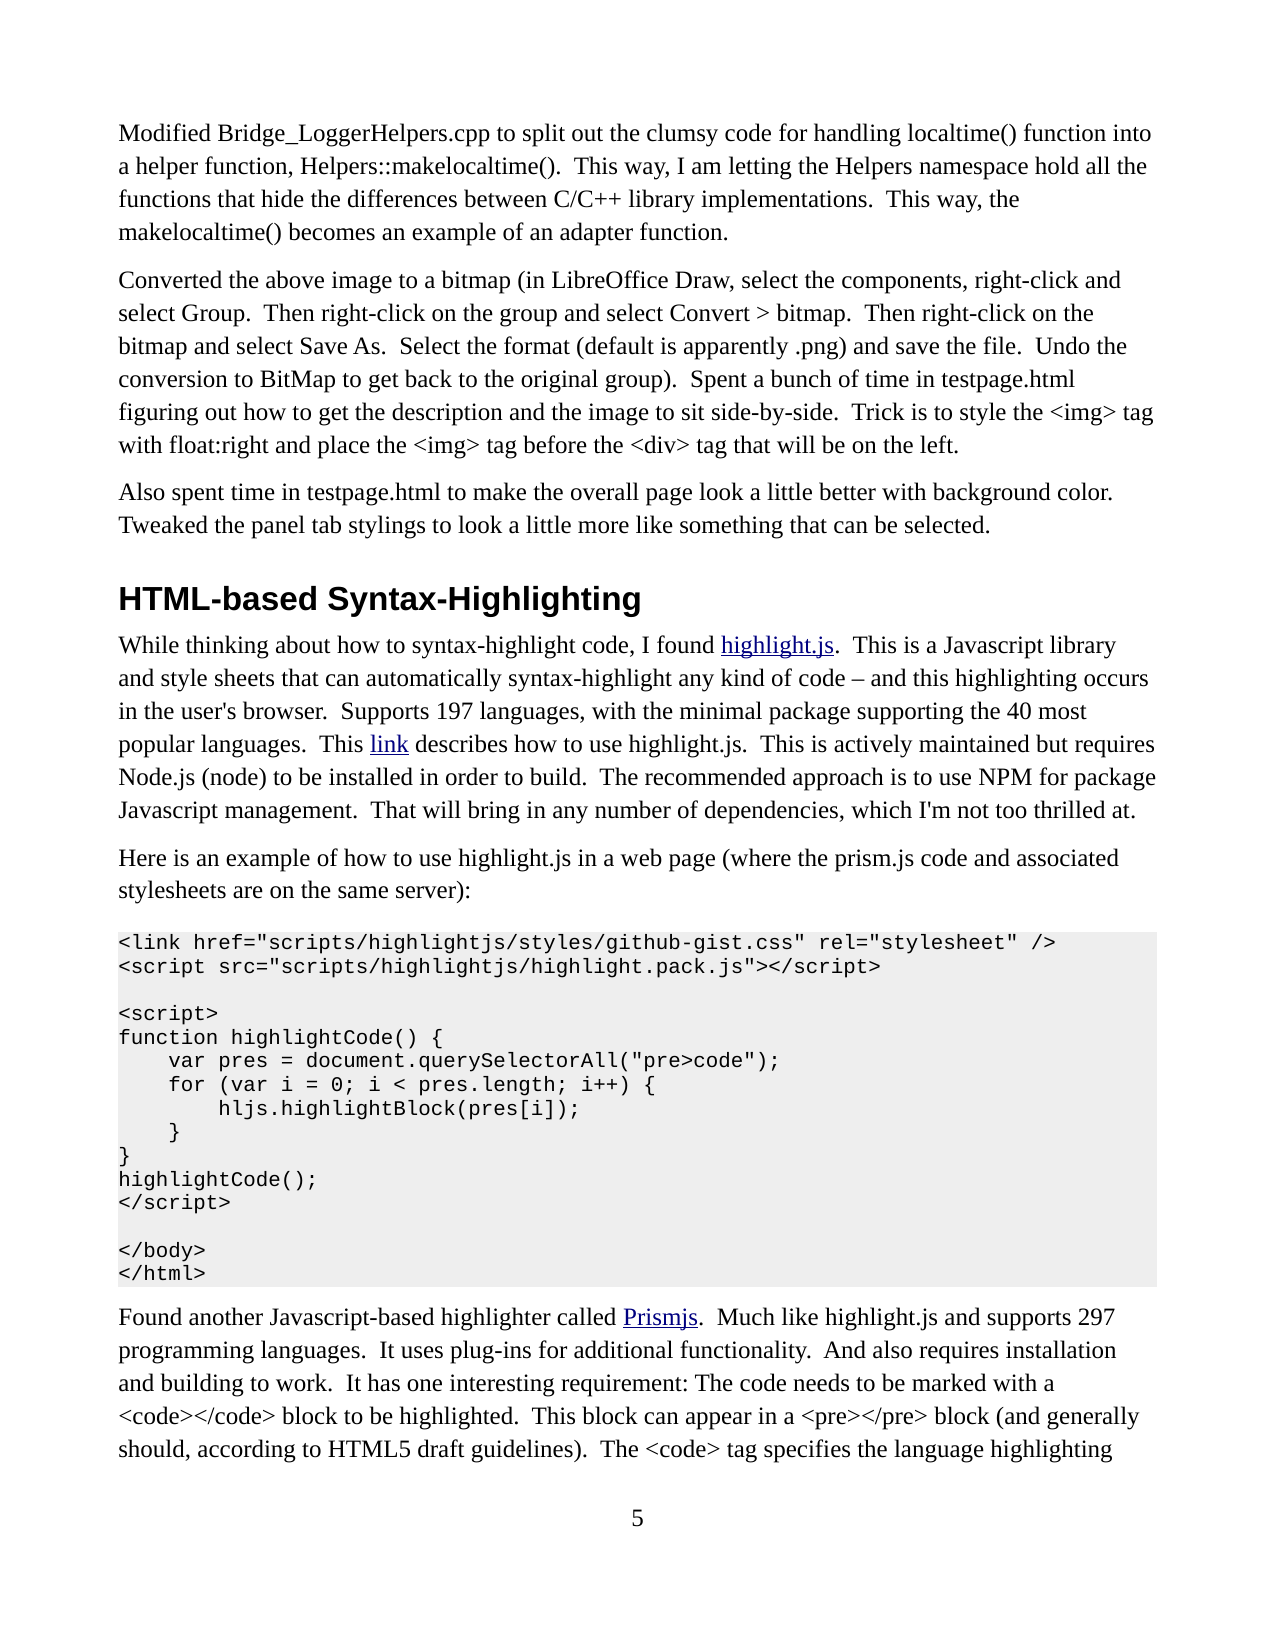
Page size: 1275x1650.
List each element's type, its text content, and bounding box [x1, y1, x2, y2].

text highlightCode(); [118, 1169, 1157, 1192]
text } [118, 1145, 1157, 1169]
text Converted the above image to a bitmap (in LibreOffice Draw, select the components, right-click and select Group. Then right-click on the group and select Convert > bitmap. Then right-click on the bitmap and select Save As. Select the format (default is apparently .png) and save the file. Undo the conversion to BitMap to get back to the original group). Spent a bunch of time in testpage.html figuring out how to get the description and the image to sit side-by-side. Trick is to style the <img> tag with float:right and place the <img> tag before the <div> tag that will be on the left. [118, 265, 1157, 459]
text Modified Bridge_LoggerHelpers.cpp to split out the clumsy code for handling localtime() function into a helper function, Helpers::makelocaltime(). This way, I am letting the Helpers namespace hold all the functions that hide the differences between C/C++ library implementations. This way, the makelocaltime() becomes an example of an adapter function. [118, 118, 1157, 246]
text </script> [118, 1192, 1157, 1216]
text </body> [118, 1239, 1157, 1263]
text <link href="scripts/highlightjs/styles/github-gist.css" rel="stylesheet" /> [118, 932, 1157, 956]
text <script> [118, 1003, 1157, 1027]
text function highlightCode() { [118, 1027, 1157, 1050]
text hljs.highlightBlock(pres[i]); [118, 1098, 1157, 1121]
text </html> [118, 1263, 1157, 1287]
text While thinking about how to syntax-highlight code, I found highlight.js. This is a Javascript library and style sheets that can automatically syntax-highlight any kind of code – and this highlighting occurs in the user's browser. Supports 197 languages, with the minimal package supporting the 40 most popular languages. This link describes how to use highlight.js. This is actively maintained but requires Node.js (node) to be installed in order to build. The recommended approach is to use NPM for package Javascript management. That will bring in any number of dependencies, which I'm not too thrilled at. [118, 630, 1157, 824]
text } [118, 1121, 1157, 1145]
text for (var i = 0; i < pres.length; i++) { [118, 1074, 1157, 1098]
text <script src="scripts/highlightjs/highlight.pack.js"></script> [118, 956, 1157, 979]
text Here is an example of how to use highlight.js in a web page (where the prism.js code and associated stylesheets are on the same server): [118, 843, 1157, 904]
text Also spent time in testpage.html to make the overall page look a little better with background color. Tweaked the panel tab stylings to look a little more like something that can be selected. [118, 477, 1157, 539]
text Found another Javascript-based highlighter called Prismjs. Much like highlight.js and supports 297 programming languages. It uses plug-ins for additional functionality. And also requires installation and building to work. It has one interesting requirement: The code needs to be marked with a <code></code> block to be highlighted. This block can appear in a <pre></pre> block (and generally should, according to HTML5 draft guidelines). The <code> tag specifies the language highlighting [118, 1302, 1157, 1463]
text var pres = document.querySelectorAll("pre>code"); [118, 1050, 1157, 1074]
subtitle HTML-based Syntax-Highlighting [118, 579, 1157, 617]
